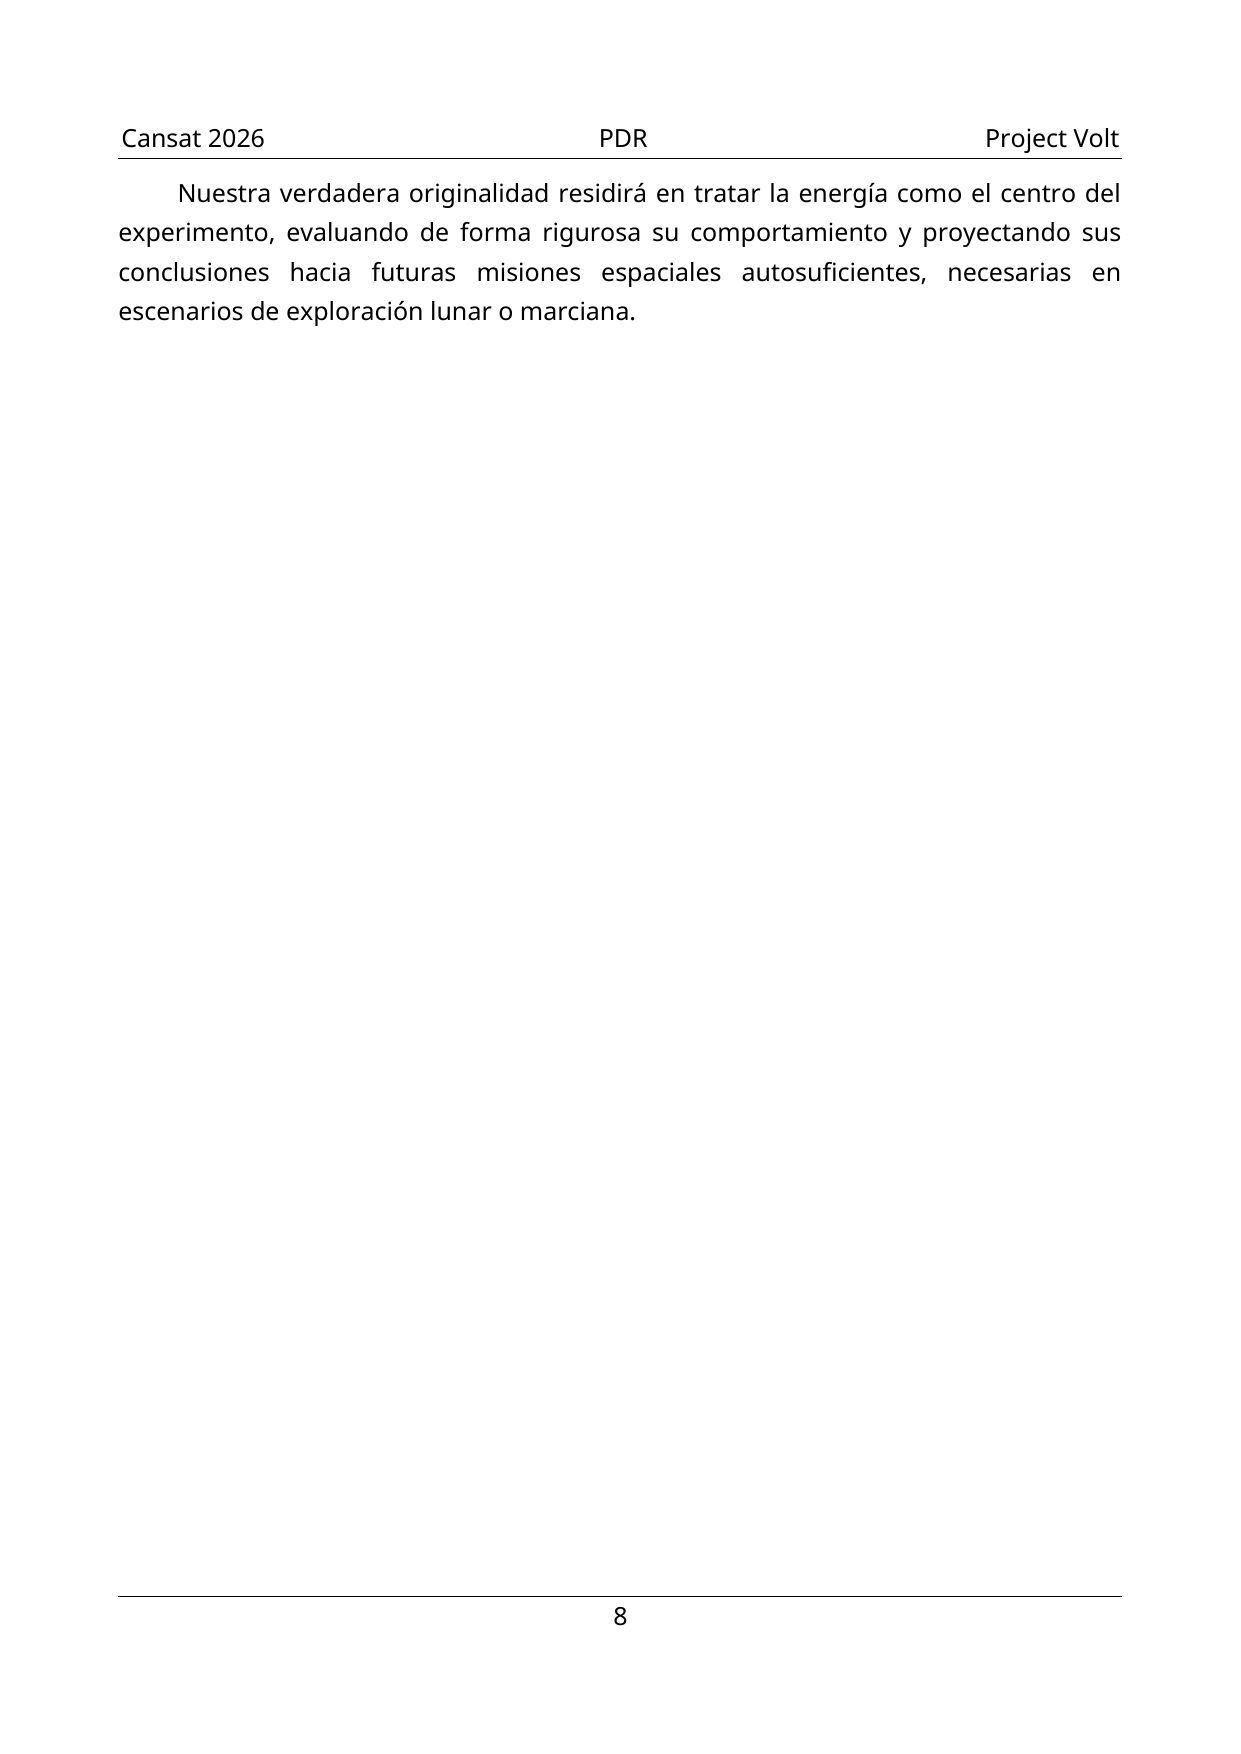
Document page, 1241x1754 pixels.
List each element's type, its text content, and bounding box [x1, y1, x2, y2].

text Nuestra verdadera originalidad residirá en tratar la energía como el centro del experimento, evaluando de forma rigurosa su comportamiento y proyectando sus conclusiones hacia futuras misiones espaciales autosuficientes, necesarias en escenarios de exploración lunar o marciana. [118, 176, 1122, 327]
